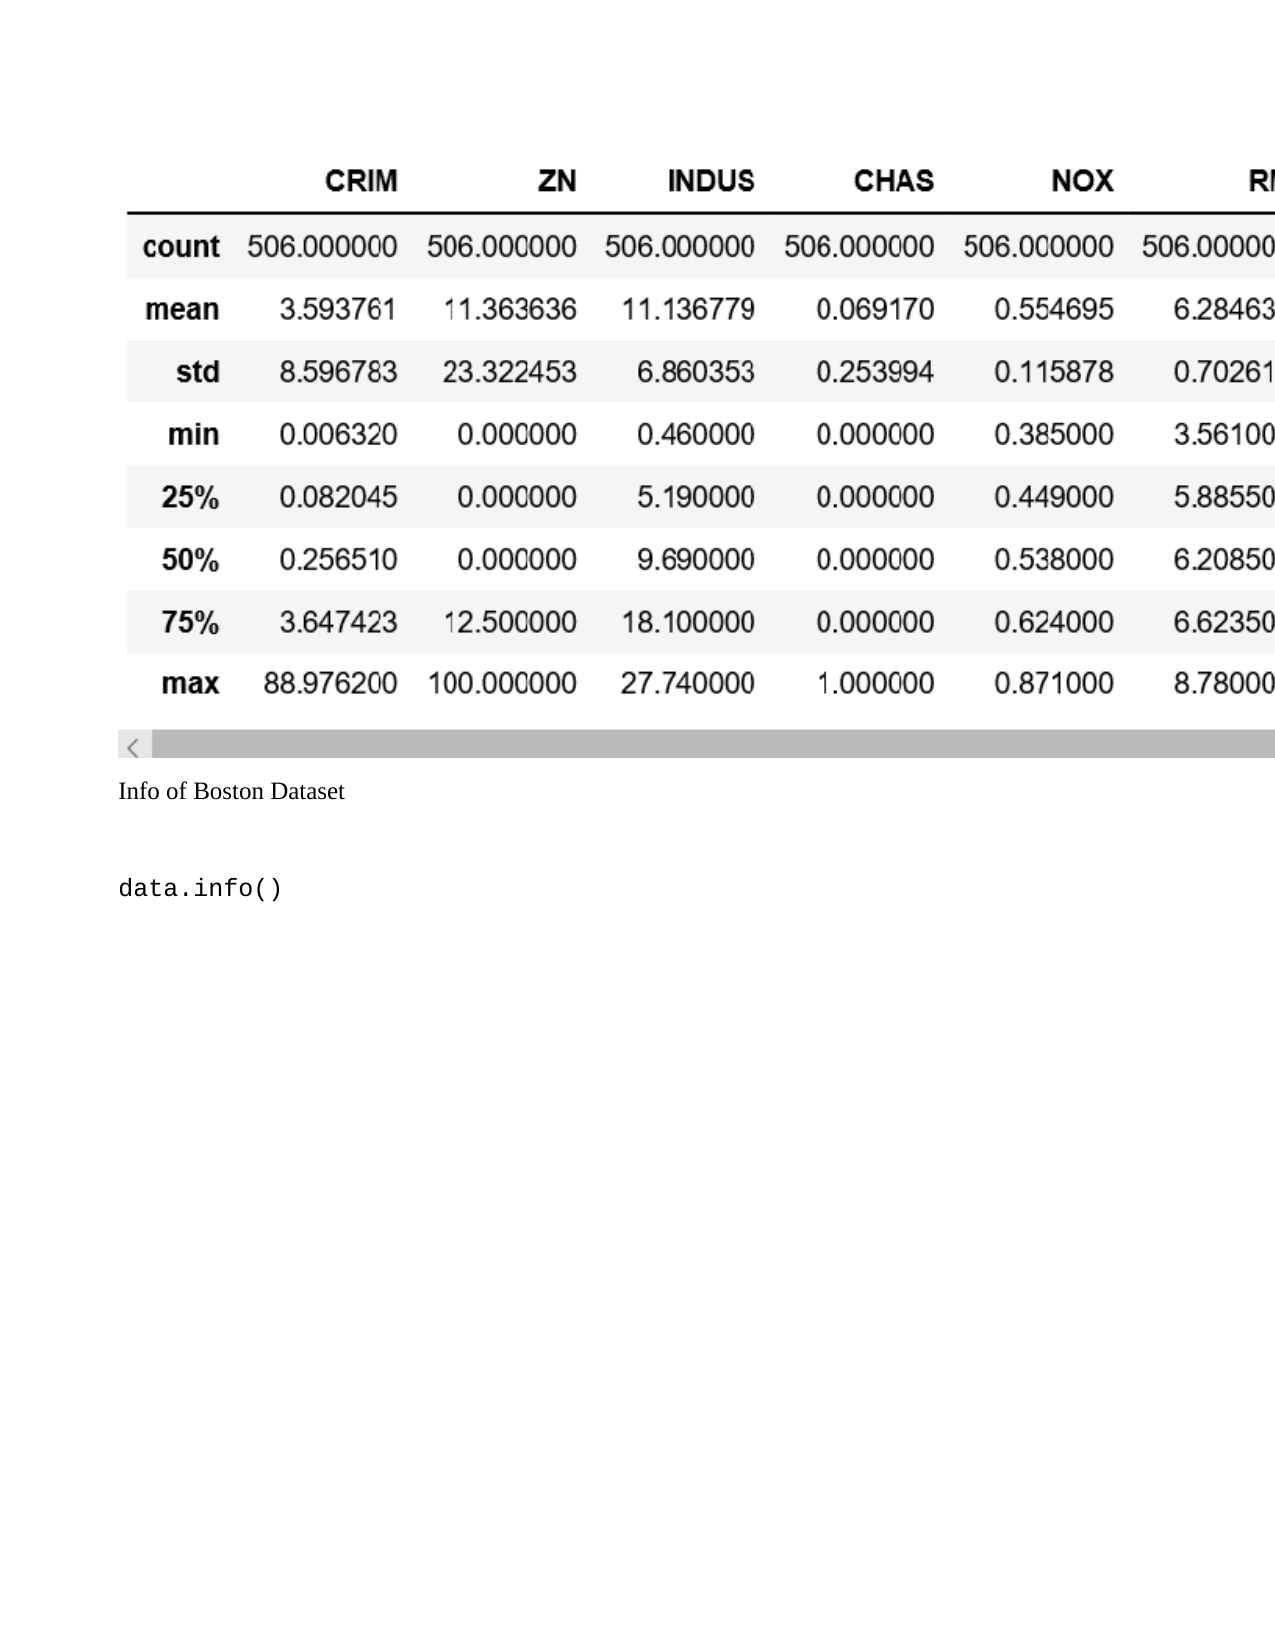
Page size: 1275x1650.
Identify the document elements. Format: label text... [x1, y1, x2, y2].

table_header data.info() [118, 876, 288, 904]
text Info of Boston Dataset [118, 776, 1157, 805]
picture [118, 118, 1275, 758]
